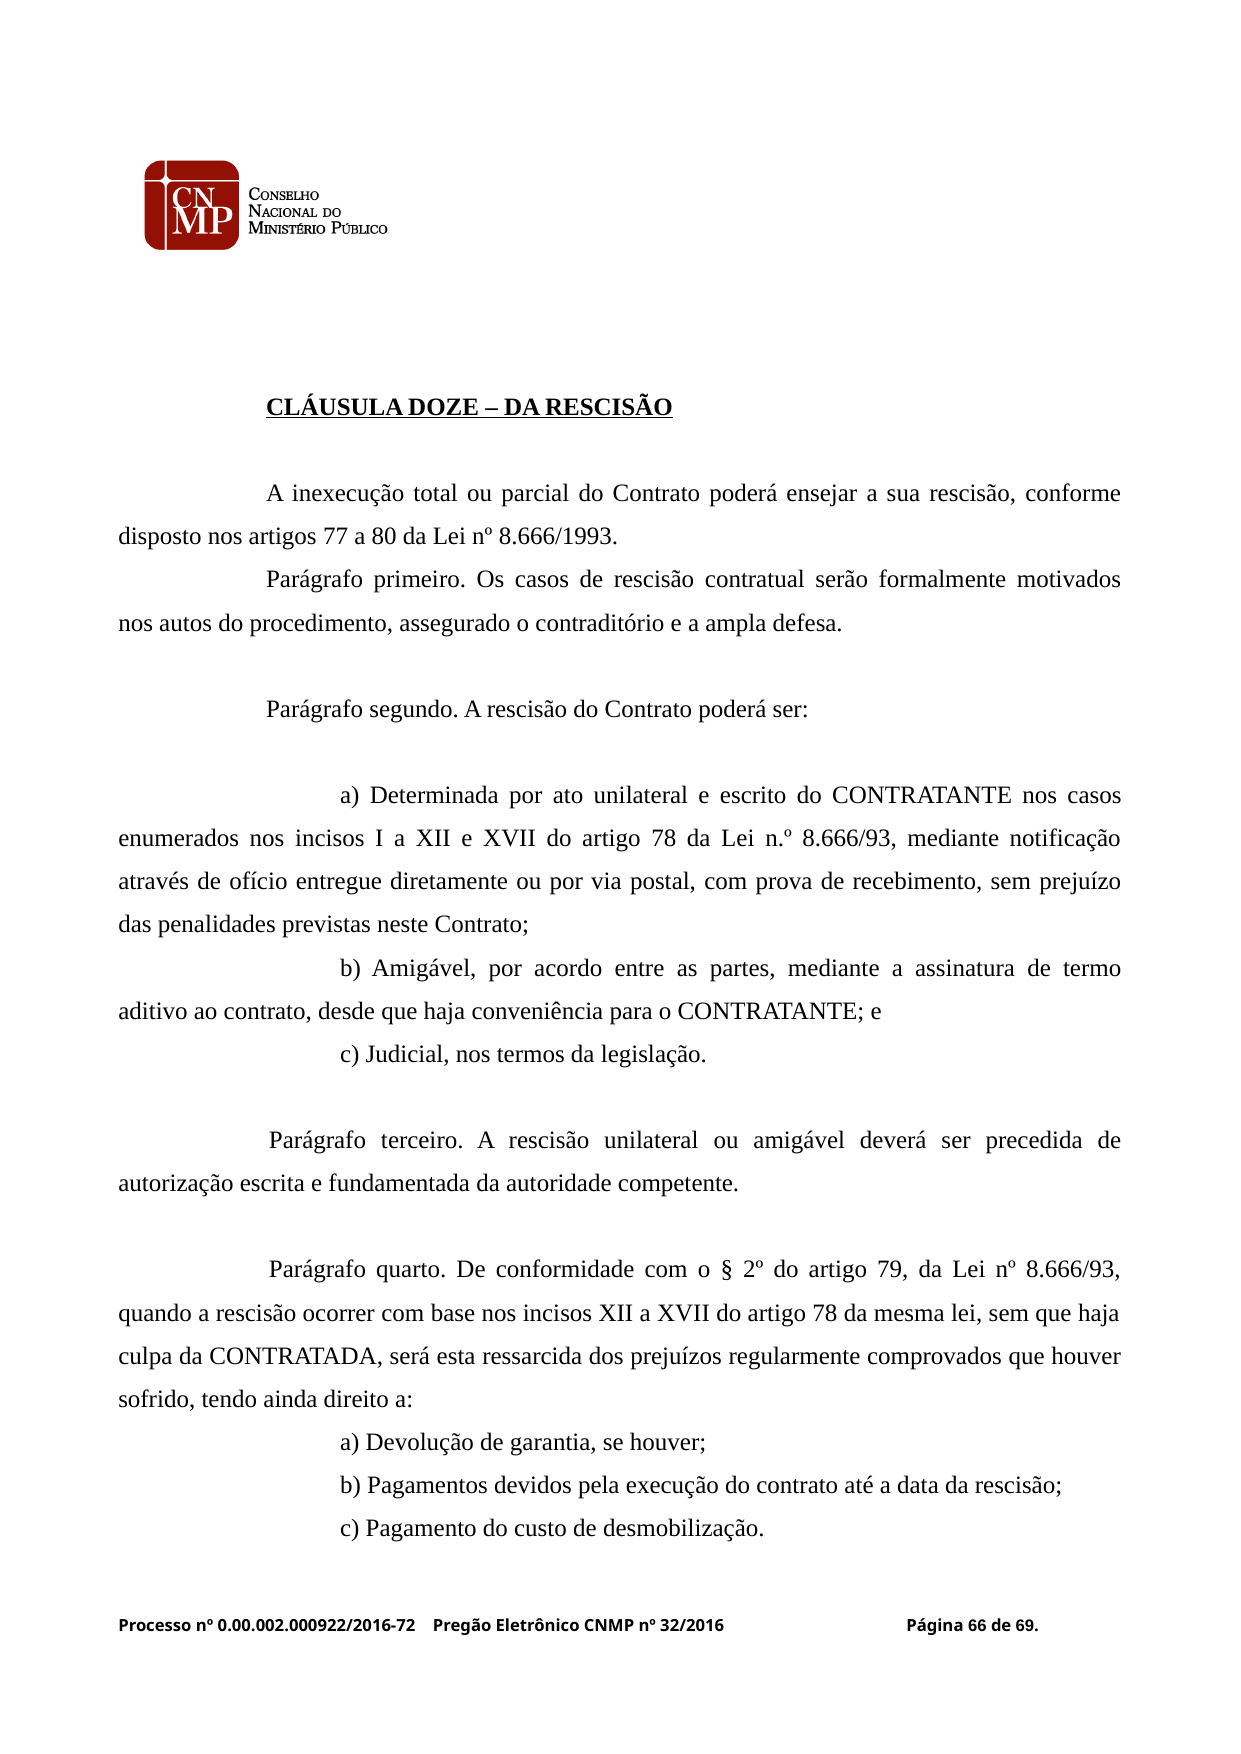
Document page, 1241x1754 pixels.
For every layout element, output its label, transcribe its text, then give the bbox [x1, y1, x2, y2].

text A inexecução total ou parcial do Contrato poderá ensejar a sua rescisão, conforme disposto nos artigos 77 a 80 da Lei nº 8.666/1993. [118, 478, 1122, 550]
text a) Devolução de garantia, se houver; [118, 1427, 1122, 1456]
text c) Judicial, nos termos da legislação. [118, 1039, 1122, 1068]
text c) Pagamento do custo de desmobilização. [118, 1513, 1122, 1542]
text a) Determinada por ato unilateral e escrito do CONTRATANTE nos casos enumerados nos incisos I a XII e XVII do artigo 78 da Lei n.º 8.666/93, mediante notificação através de ofício entregue diretamente ou por via postal, com prova de recebimento, sem prejuízo das penalidades previstas neste Contrato; [118, 780, 1122, 938]
text Parágrafo quarto. De conformidade com o § 2º do artigo 79, da Lei nº 8.666/93, quando a rescisão ocorrer com base nos incisos XII a XVII do artigo 78 da mesma lei, sem que haja culpa da CONTRATADA, será esta ressarcida dos prejuízos regularmente comprovados que houver sofrido, tendo ainda direito a: [118, 1254, 1122, 1413]
picture [128, 146, 398, 264]
text Parágrafo primeiro. Os casos de rescisão contratual serão formalmente motivados nos autos do procedimento, assegurado o contraditório e a ampla defesa. [118, 564, 1122, 636]
text b) Amigável, por acordo entre as partes, mediante a assinatura de termo aditivo ao contrato, desde que haja conveniência para o CONTRATANTE; e [118, 953, 1122, 1024]
text b) Pagamentos devidos pela execução do contrato até a data da rescisão; [118, 1470, 1122, 1499]
text Parágrafo terceiro. A rescisão unilateral ou amigável deverá ser precedida de autorização escrita e fundamentada da autoridade competente. [118, 1125, 1122, 1197]
text Parágrafo segundo. A rescisão do Contrato poderá ser: [118, 694, 1122, 723]
subtitle CLÁUSULA DOZE – DA RESCISÃO [118, 392, 1122, 421]
